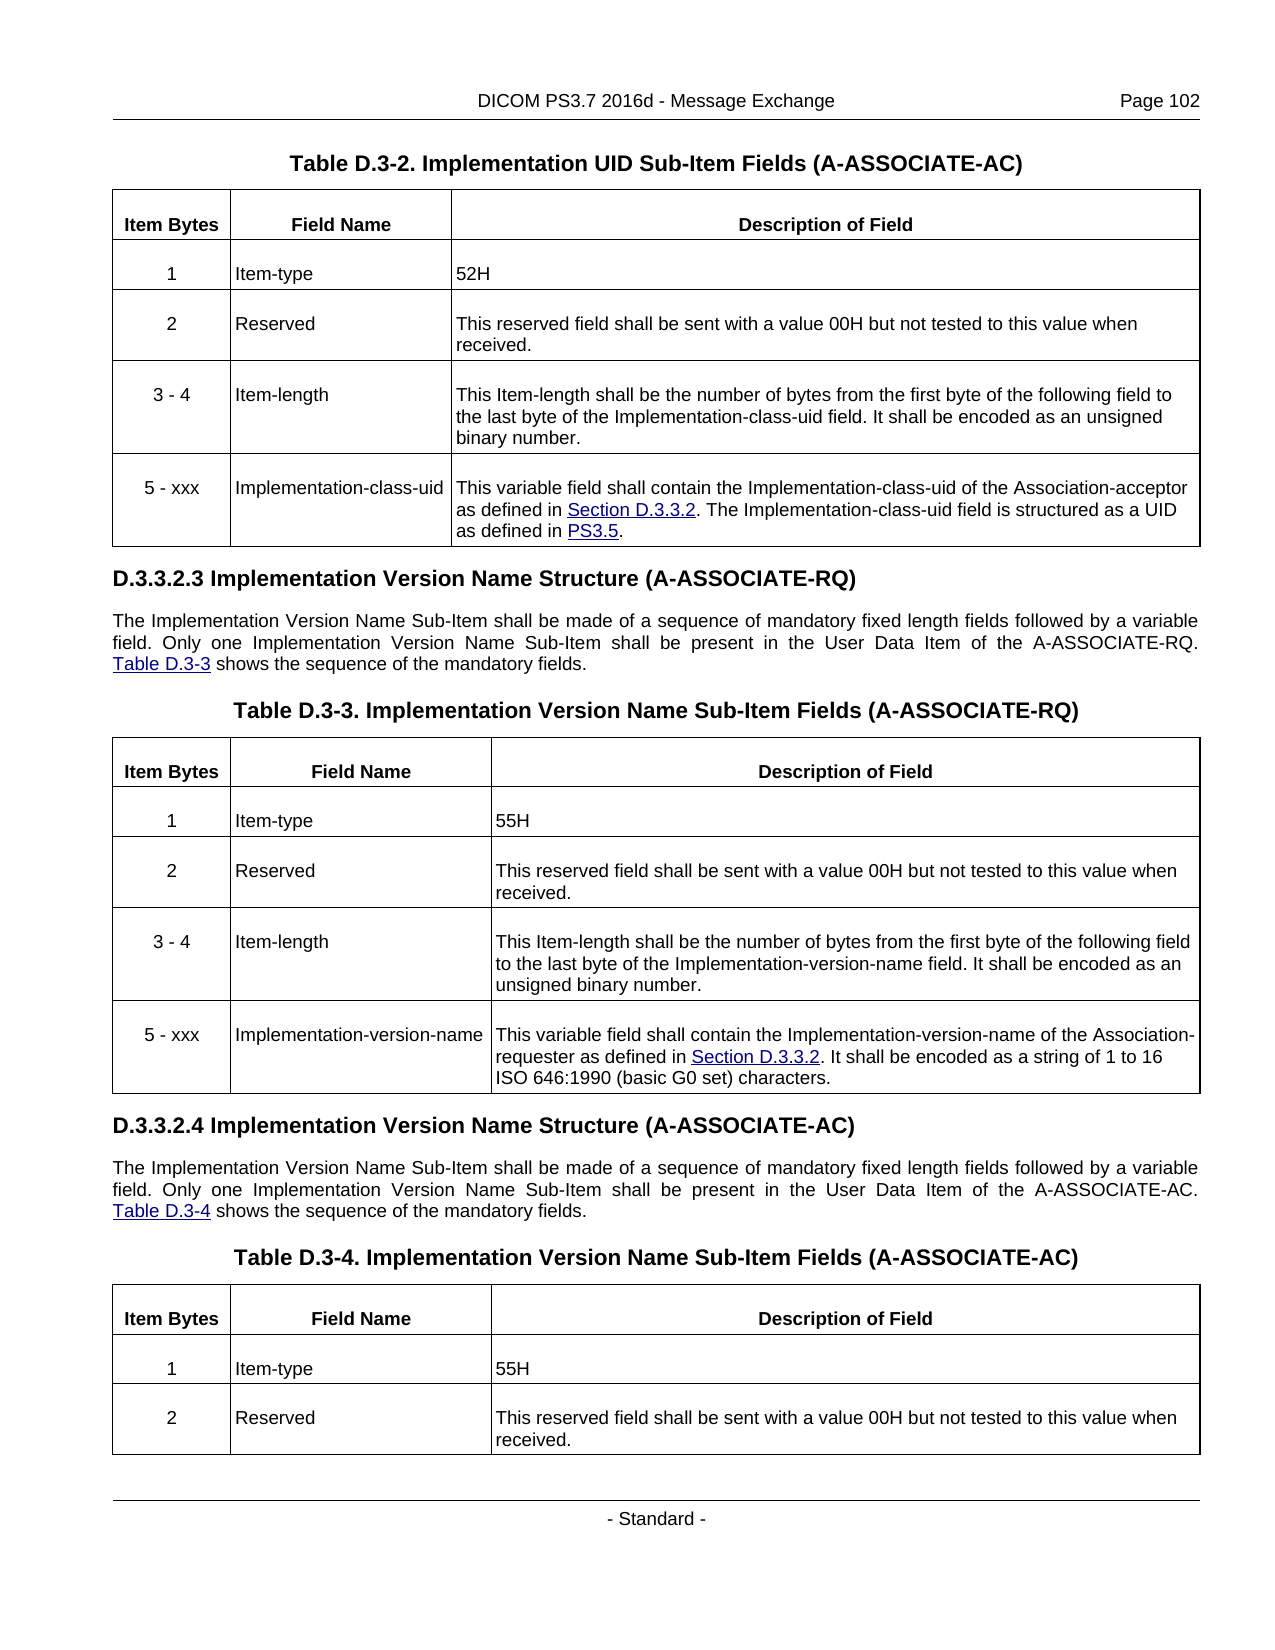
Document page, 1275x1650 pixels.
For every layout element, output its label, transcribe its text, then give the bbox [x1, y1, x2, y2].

table_cell Implementation-class-uid [231, 454, 451, 546]
table_cell This Item-length shall be the number of bytes from the first byte of the following field to the last byte of the Implementation-version-name field. It shall be encoded as an unsigned binary number. [492, 908, 1199, 1000]
table_header Field Name [231, 738, 491, 786]
table_cell Reserved [231, 1384, 491, 1454]
table_header Description of Field [492, 1285, 1199, 1333]
table_cell 5 - xxx [113, 1001, 230, 1093]
table_cell 55H [492, 1335, 1199, 1383]
table_cell Item-type [231, 240, 451, 289]
table_cell Reserved [231, 837, 491, 907]
table_header Item Bytes [113, 738, 230, 786]
table_cell Item-type [231, 1335, 491, 1383]
table_cell Implementation-version-name [231, 1001, 491, 1093]
table_cell 2 [113, 1384, 230, 1454]
table_cell Item-type [231, 787, 491, 836]
text D.3.3.2.4 Implementation Version Name Structure (A-ASSOCIATE-AC) [112, 1113, 1200, 1138]
table_header Item Bytes [113, 1285, 230, 1333]
table_cell 3 - 4 [113, 908, 230, 1000]
text The Implementation Version Name Sub-Item shall be made of a sequence of mandatory fixed length fields followed by a variable field. Only one Implementation Version Name Sub-Item shall be present in the User Data Item of the A-ASSOCIATE-AC. Table D.3-4 shows the sequence of the mandatory fields. [112, 1157, 1200, 1222]
table_cell This Item-length shall be the number of bytes from the first byte of the following field to the last byte of the Implementation-class-uid field. It shall be encoded as an unsigned binary number. [452, 361, 1199, 453]
table_header Field Name [231, 190, 451, 239]
table_cell 55H [492, 787, 1199, 836]
text Table D.3-4. Implementation Version Name Sub-Item Fields (A-ASSOCIATE-AC) [112, 1244, 1200, 1270]
table_cell 3 - 4 [113, 361, 230, 453]
table_cell This reserved field shall be sent with a value 00H but not tested to this value when received. [492, 837, 1199, 907]
text D.3.3.2.3 Implementation Version Name Structure (A-ASSOCIATE-RQ) [112, 565, 1200, 591]
table_cell 1 [113, 787, 230, 836]
table_header Field Name [231, 1285, 491, 1333]
table_header Description of Field [452, 190, 1199, 239]
table_cell 1 [113, 1335, 230, 1383]
table_cell This reserved field shall be sent with a value 00H but not tested to this value when received. [452, 290, 1199, 360]
table_cell 2 [113, 290, 230, 360]
table_cell 52H [452, 240, 1199, 289]
table_cell 2 [113, 837, 230, 907]
table_cell Item-length [231, 361, 451, 453]
table_cell This reserved field shall be sent with a value 00H but not tested to this value when received. [492, 1384, 1199, 1454]
table_header Description of Field [492, 738, 1199, 786]
table_cell 5 - xxx [113, 454, 230, 546]
table_cell 1 [113, 240, 230, 289]
table_cell Item-length [231, 908, 491, 1000]
text Table D.3-3. Implementation Version Name Sub-Item Fields (A-ASSOCIATE-RQ) [112, 697, 1200, 723]
table_cell Reserved [231, 290, 451, 360]
table_cell This variable field shall contain the Implementation-version-name of the Association-requester as defined in Section D.3.3.2. It shall be encoded as a string of 1 to 16 ISO 646:1990 (basic G0 set) characters. [492, 1001, 1199, 1093]
text The Implementation Version Name Sub-Item shall be made of a sequence of mandatory fixed length fields followed by a variable field. Only one Implementation Version Name Sub-Item shall be present in the User Data Item of the A-ASSOCIATE-RQ. Table D.3-3 shows the sequence of the mandatory fields. [112, 610, 1200, 675]
table_cell This variable field shall contain the Implementation-class-uid of the Association-acceptor as defined in Section D.3.3.2. The Implementation-class-uid field is structured as a UID as defined in PS3.5. [452, 454, 1199, 546]
table_header Item Bytes [113, 190, 230, 239]
text Table D.3-2. Implementation UID Sub-Item Fields (A-ASSOCIATE-AC) [112, 150, 1200, 176]
